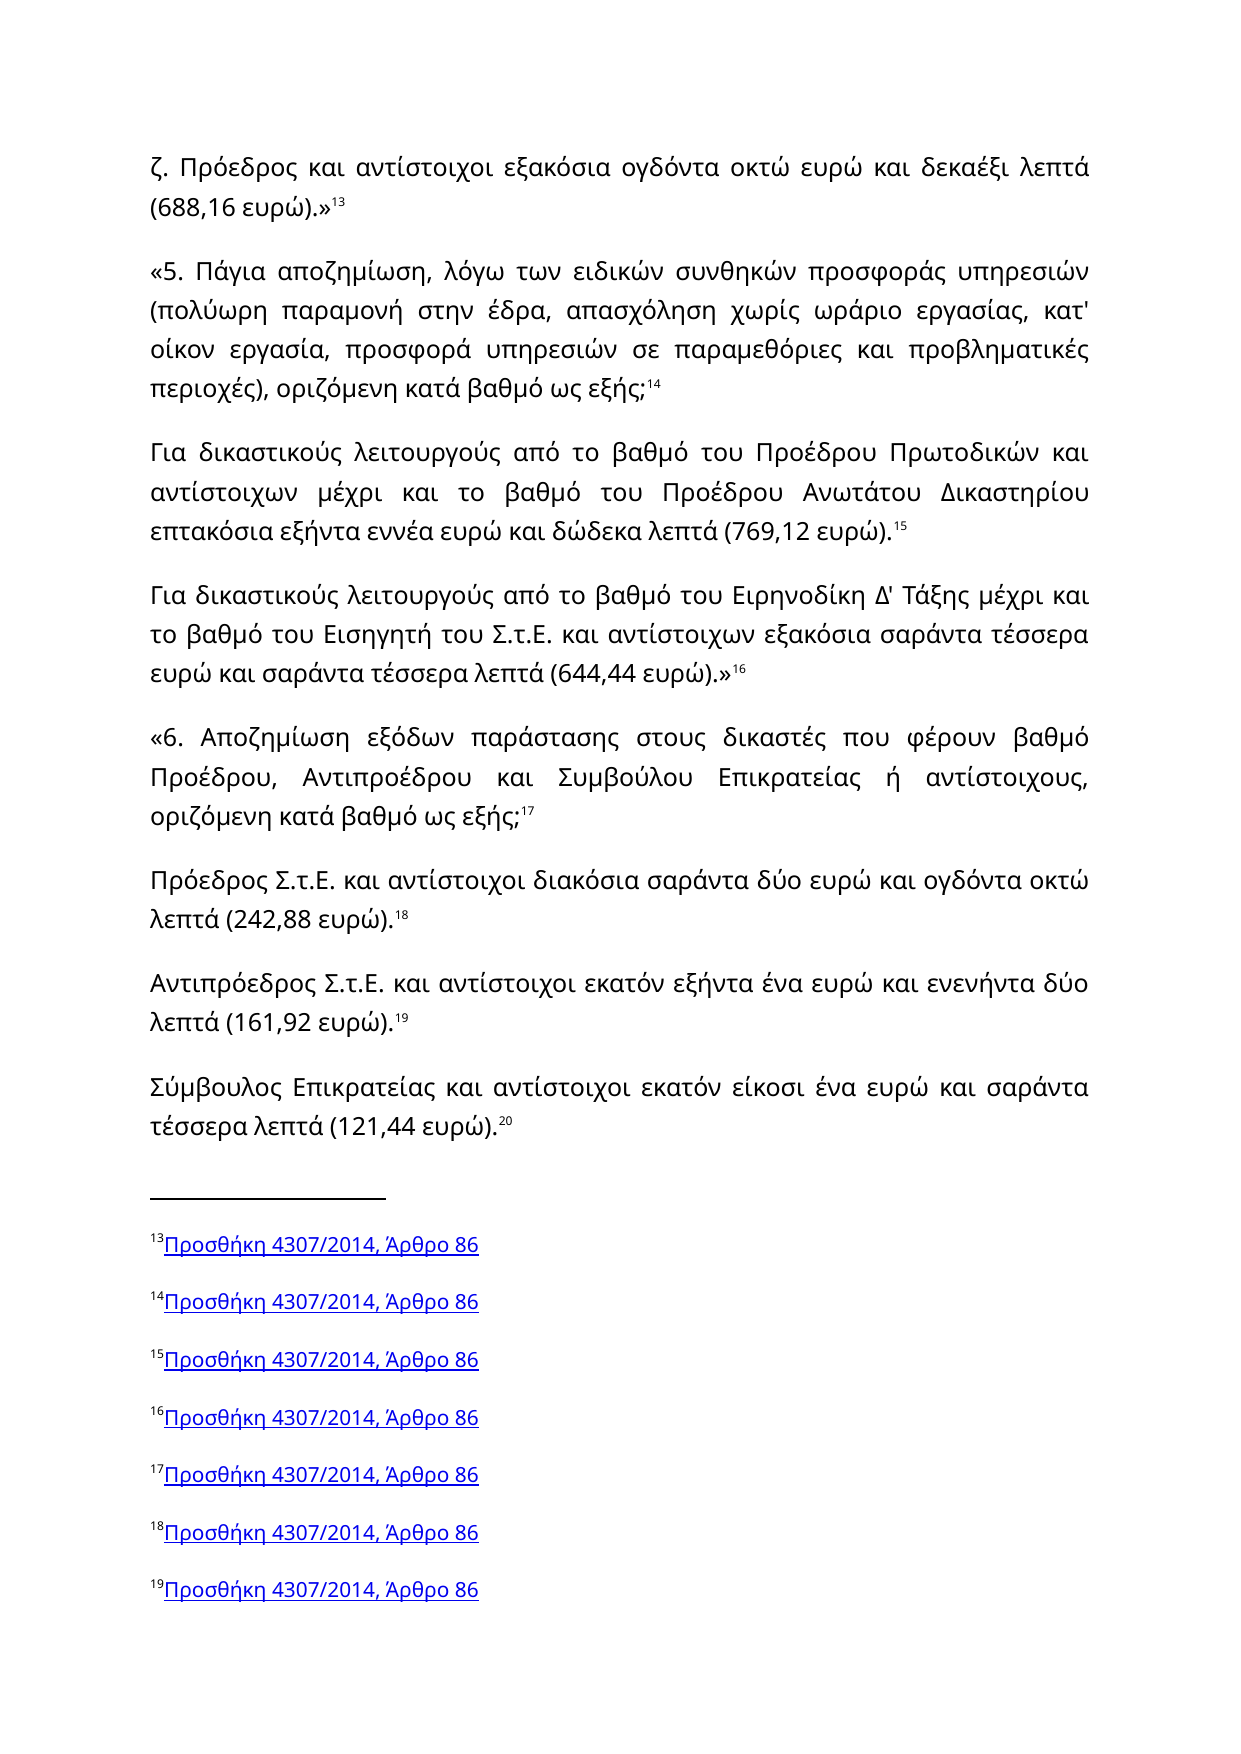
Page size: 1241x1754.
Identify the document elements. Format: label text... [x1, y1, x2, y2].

text Προσθήκη 4307/2014, Άρθρο 86 [150, 1518, 1090, 1546]
text «5. Πάγια αποζημίωση, λόγω των ειδικών συνθηκών προσφοράς υπηρεσιών (πολύωρη παραμονή στην έδρα, απασχόληση χωρίς ωράριο εργασίας, κατ' οίκον εργασία, προσφορά υπηρεσιών σε παραμεθόριες και προβληματικές περιοχές), οριζόμενη κατά βαθμό ως εξής; [150, 253, 1090, 405]
text Αντιπρόεδρος Σ.τ.Ε. και αντίστοιχοι εκατόν εξήντα ένα ευρώ και ενενήντα δύο λεπτά (161,92 ευρώ). [150, 966, 1090, 1039]
text Προσθήκη 4307/2014, Άρθρο 86 [150, 1403, 1090, 1431]
text Προσθήκη 4307/2014, Άρθρο 86 [150, 1460, 1090, 1489]
text Σύμβουλος Επικρατείας και αντίστοιχοι εκατόν είκοσι ένα ευρώ και σαράντα τέσσερα λεπτά (121,44 ευρώ). [150, 1069, 1090, 1142]
text Για δικαστικούς λειτουργούς από το βαθμό του Προέδρου Πρωτοδικών και αντίστοιχων μέχρι και το βαθμό του Προέδρου Ανωτάτου Δικαστηρίου επτακόσια εξήντα εννέα ευρώ και δώδεκα λεπτά (769,12 ευρώ). [150, 435, 1090, 547]
text Προσθήκη 4307/2014, Άρθρο 86 [150, 1287, 1090, 1316]
text ζ. Πρόεδρος και αντίστοιχοι εξακόσια ογδόντα οκτώ ευρώ και δεκαέξι λεπτά (688,16 ευρώ).» [150, 150, 1090, 223]
text Προσθήκη 4307/2014, Άρθρο 86 [150, 1230, 1090, 1258]
text Πρόεδρος Σ.τ.Ε. και αντίστοιχοι διακόσια σαράντα δύο ευρώ και ογδόντα οκτώ λεπτά (242,88 ευρώ). [150, 862, 1090, 936]
text Για δικαστικούς λειτουργούς από το βαθμό του Ειρηνοδίκη Δ' Τάξης μέχρι και το βαθμό του Εισηγητή του Σ.τ.Ε. και αντίστοιχων εξακόσια σαράντα τέσσερα ευρώ και σαράντα τέσσερα λεπτά (644,44 ευρώ).» [150, 577, 1090, 690]
text «6. Αποζημίωση εξόδων παράστασης στους δικαστές που φέρουν βαθμό Προέδρου, Αντιπροέδρου και Συμβούλου Επικρατείας ή αντίστοιχους, οριζόμενη κατά βαθμό ως εξής; [150, 720, 1090, 832]
text Προσθήκη 4307/2014, Άρθρο 86 [150, 1345, 1090, 1373]
text Προσθήκη 4307/2014, Άρθρο 86 [150, 1576, 1090, 1604]
